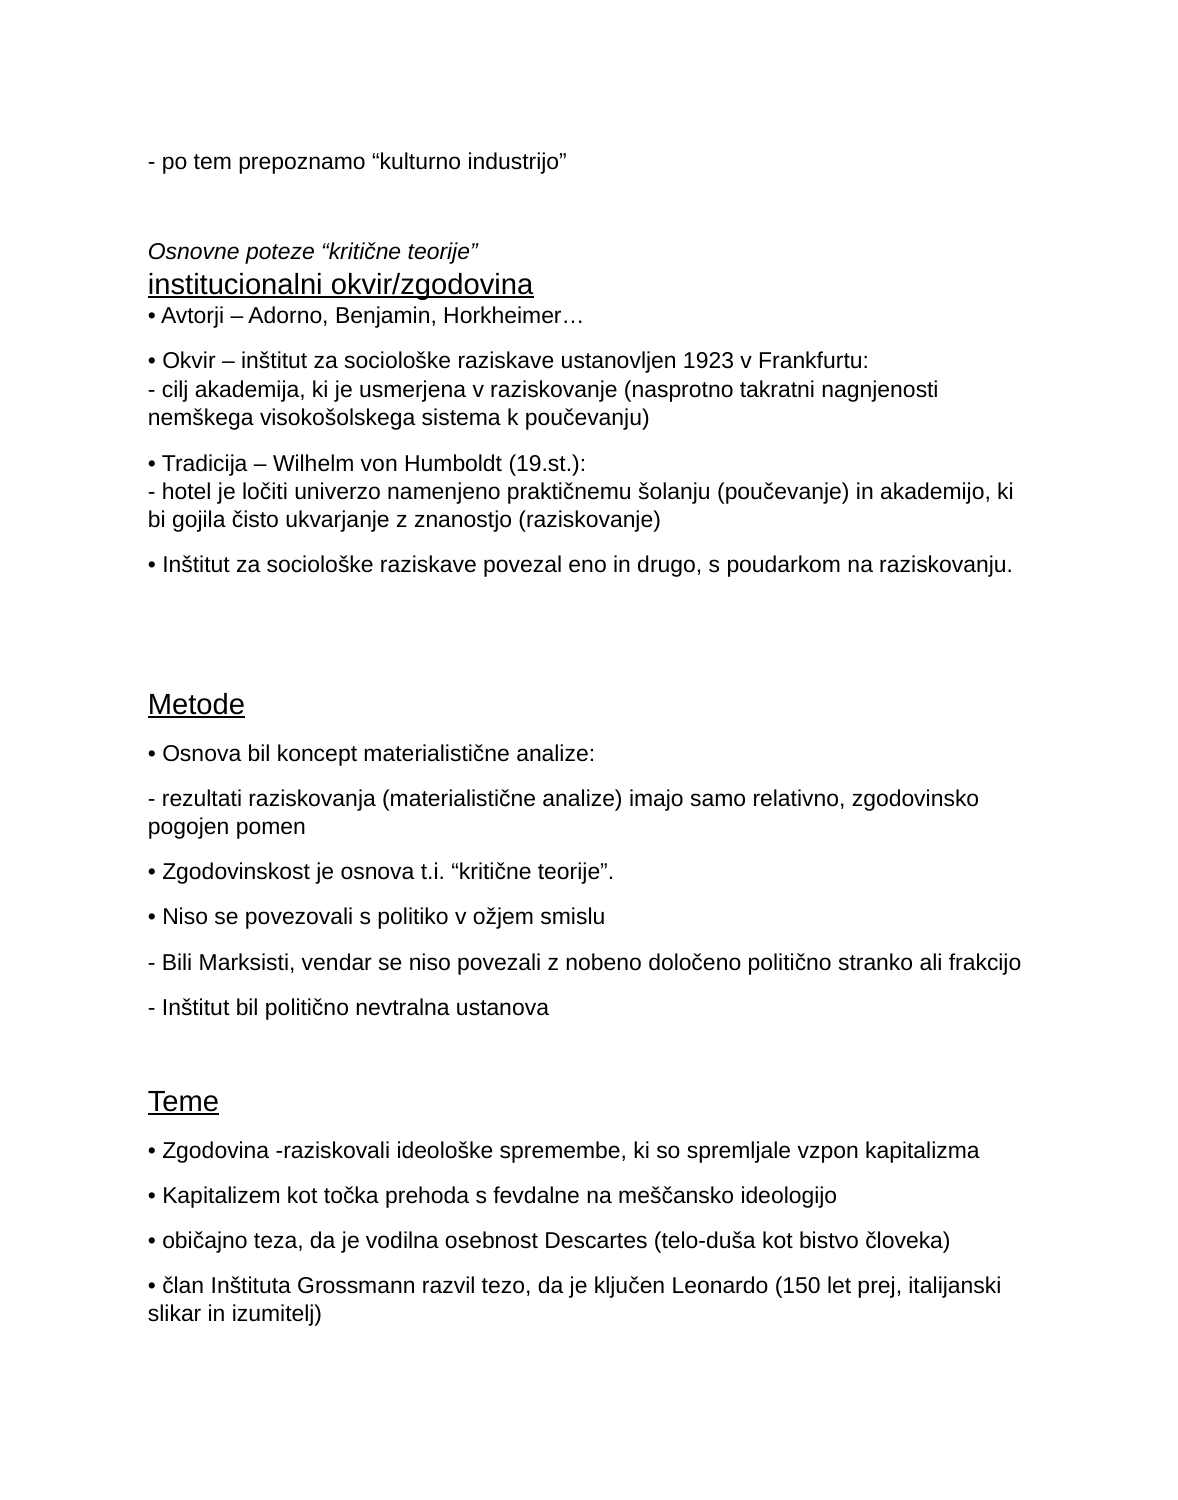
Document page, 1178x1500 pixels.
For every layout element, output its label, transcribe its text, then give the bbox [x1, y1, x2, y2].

text - rezultati raziskovanja (materialistične analize) imajo samo relativno, zgodovinsko pogojen pomen [148, 785, 1029, 839]
text • Tradicija – Wilhelm von Humboldt (19.st.): - hotel je ločiti univerzo namenjeno praktičnemu šolanju (poučevanje) in akademijo, ki bi gojila čisto ukvarjanje z znanostjo (raziskovanje) [148, 449, 1029, 533]
text • Osnova bil koncept materialistične analize: [148, 739, 1029, 766]
text Teme [148, 1084, 1029, 1117]
text Metode [148, 687, 1029, 720]
text • Zgodovina -raziskovali ideološke spremembe, ki so spremljale vzpon kapitalizma [148, 1137, 1029, 1163]
text • Okvir – inštitut za sociološke raziskave ustanovljen 1923 v Frankfurtu: - cilj akademija, ki je usmerjena v raziskovanje (nasprotno takratni nagnjenosti nemškega visokošolskega sistema k poučevanju) [148, 347, 1029, 431]
text - Inštitut bil politično nevtralna ustanova [148, 993, 1029, 1020]
text • Zgodovinskost je osnova t.i. “kritične teorije”. [148, 858, 1029, 884]
text • običajno teza, da je vodilna osebnost Descartes (telo-duša kot bistvo človeka) [148, 1227, 1029, 1253]
text • Kapitalizem kot točka prehoda s fevdalne na meščansko ideologijo [148, 1182, 1029, 1208]
text Osnovne poteze “kritične teorije” institucionalni okvir/zgodovina • Avtorji – Adorno, Benjamin, Horkheimer… [148, 238, 1029, 329]
text • Niso se povezovali s politiko v ožjem smislu [148, 903, 1029, 930]
text • član Inštituta Grossmann razvil tezo, da je ključen Leonardo (150 let prej, italijanski slikar in izumitelj) [148, 1272, 1029, 1327]
text • Inštitut za sociološke raziskave povezal eno in drugo, s poudarkom na raziskovanju. [148, 551, 1029, 578]
text - Bili Marksisti, vendar se niso povezali z nobeno določeno politično stranko ali frakcijo [148, 948, 1029, 975]
text - po tem prepoznamo “kulturno industrijo” [148, 148, 1029, 174]
